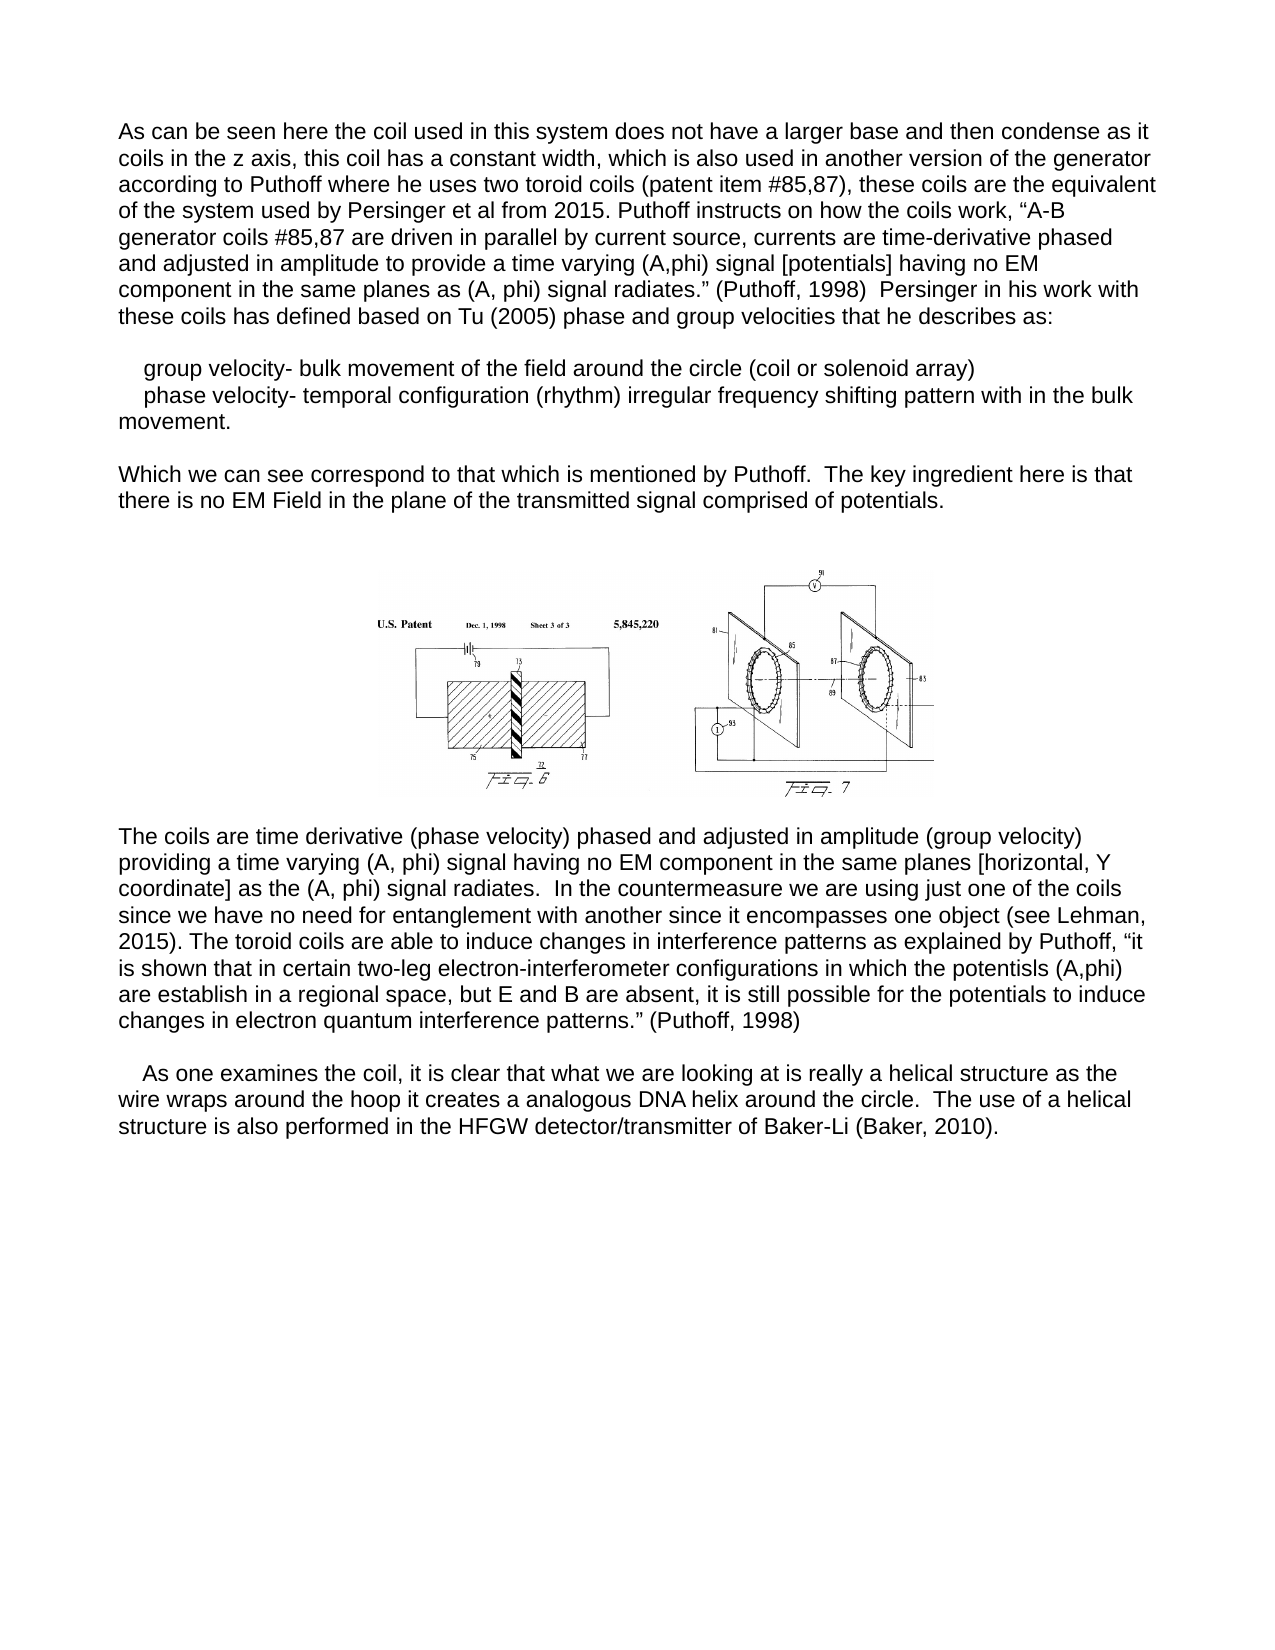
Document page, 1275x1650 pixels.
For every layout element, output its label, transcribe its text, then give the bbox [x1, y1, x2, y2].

picture [377, 570, 934, 797]
text As one examines the coil, it is clear that what we are looking at is really a helical structure as the wire wraps around the hoop it creates a analogous DNA helix around the circle. The use of a helical structure is also performed in the HFGW detector/transmitter of Baker-Li (Baker, 2010). [118, 1060, 1157, 1139]
text group velocity- bulk movement of the field around the circle (coil or solenoid array) [118, 355, 1157, 382]
text Which we can see correspond to that which is mentioned by Puthoff. The key ingredient here is that there is no EM Field in the plane of the transmitted signal comprised of potentials. [118, 461, 1157, 513]
text As can be seen here the coil used in this system does not have a larger base and then condense as it coils in the z axis, this coil has a constant width, which is also used in another version of the generator according to Puthoff where he uses two toroid coils (patent item #85,87), these coils are the equivalent of the system used by Persinger et al from 2015. Puthoff instructs on how the coils work, “A-B generator coils #85,87 are driven in parallel by current source, currents are time-derivative phased and adjusted in amplitude to provide a time varying (A,phi) signal [potentials] having no EM component in the same planes as (A, phi) signal radiates.” (Puthoff, 1998) Persinger in his work with these coils has defined based on Tu (2005) phase and group velocities that he describes as: [118, 118, 1157, 329]
text phase velocity- temporal configuration (rhythm) irregular frequency shifting pattern with in the bulk movement. [118, 382, 1157, 434]
text The coils are time derivative (phase velocity) phased and adjusted in amplitude (group velocity) providing a time varying (A, phi) signal having no EM component in the same planes [horizontal, Y coordinate] as the (A, phi) signal radiates. In the countermeasure we are using just one of the coils since we have no need for entanglement with another since it encompasses one object (see Lehman, 2015). The toroid coils are able to induce changes in interference patterns as explained by Puthoff, “it is shown that in certain two-leg electron-interferometer configurations in which the potentisls (A,phi) are establish in a regional space, but E and B are absent, it is still possible for the potentials to induce changes in electron quantum interference patterns.” (Puthoff, 1998) [118, 823, 1157, 1033]
